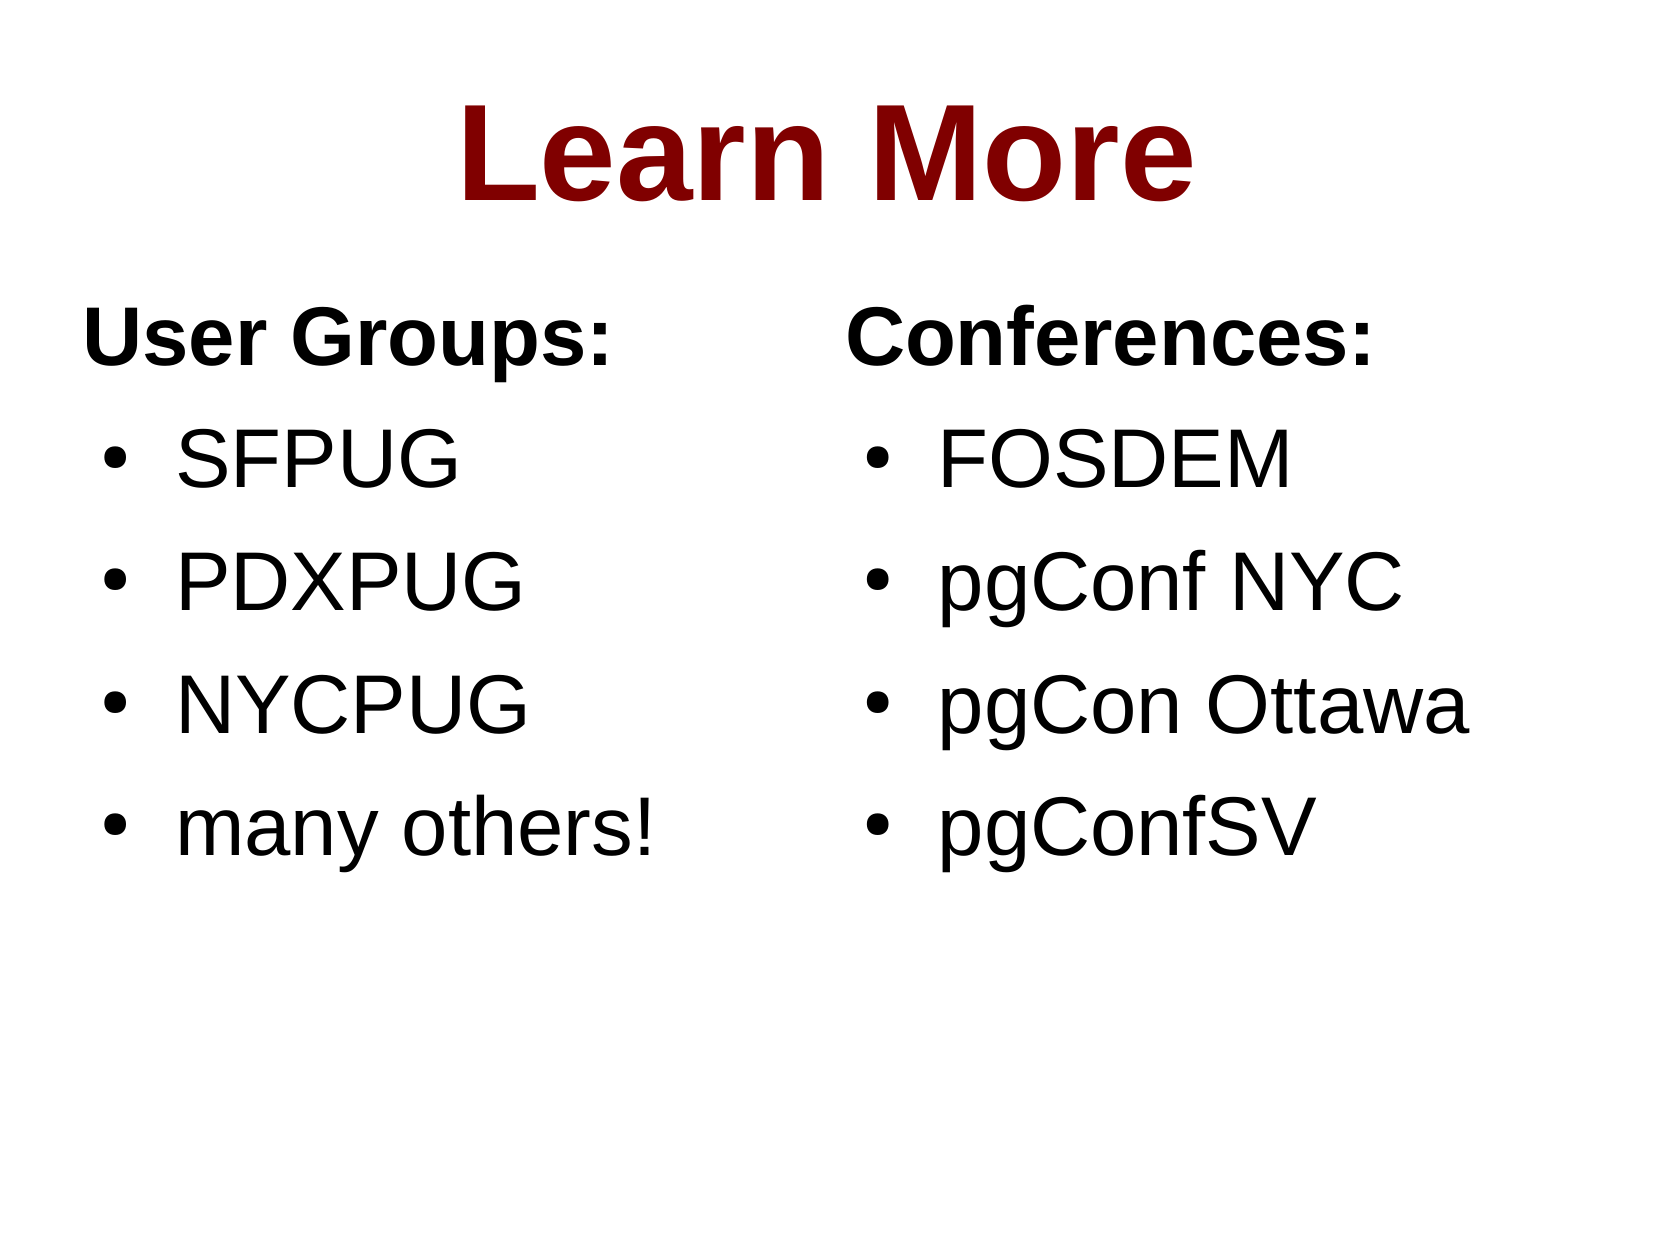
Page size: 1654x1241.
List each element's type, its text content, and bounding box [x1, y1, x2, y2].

list Conferences: FOSDEM pgConf NYC pgCon Ottawa pgConfSV [845, 290, 1572, 1010]
title Learn More [82, 49, 1571, 257]
list User Groups: SFPUG PDXPUG NYCPUG many others! [82, 290, 809, 1010]
